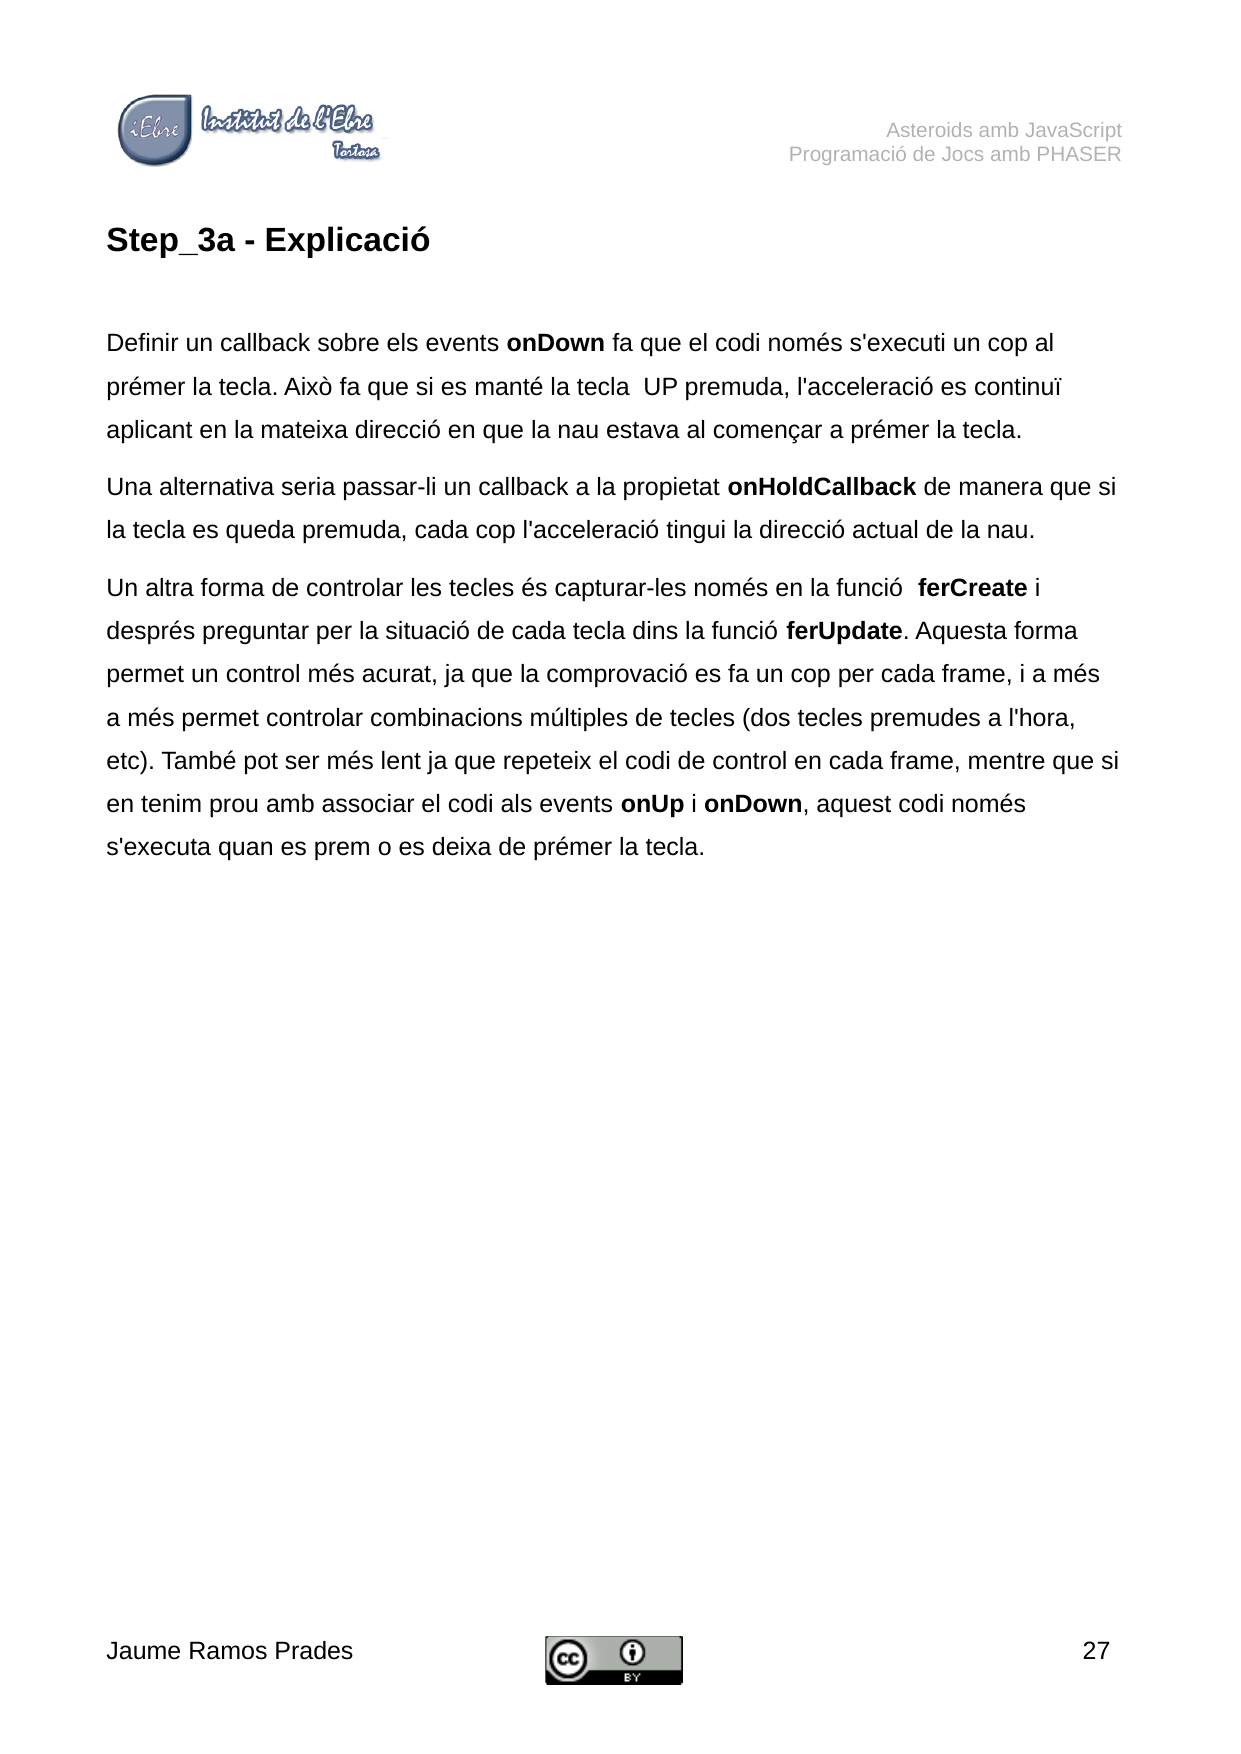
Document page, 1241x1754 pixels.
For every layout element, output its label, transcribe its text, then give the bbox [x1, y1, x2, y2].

picture [106, 79, 397, 181]
text Una alternativa seria passar-li un callback a la propietat onHoldCallback de manera que si la tecla es queda premuda, cada cop l'acceleració tingui la direcció actual de la nau. [106, 472, 1122, 544]
picture [545, 1636, 683, 1685]
text Un altra forma de controlar les tecles és capturar-les només en la funció ferCreate i després preguntar per la situació de cada tecla dins la funció ferUpdate. Aquesta forma permet un control més acurat, ja que la comprovació es fa un cop per cada frame, i a més a més permet controlar combinacions múltiples de tecles (dos tecles premudes a l'hora, etc). També pot ser més lent ja que repeteix el codi de control en cada frame, mentre que si en tenim prou amb associar el codi als events onUp i onDown, aquest codi només s'executa quan es prem o es deixa de prémer la tecla. [106, 573, 1122, 861]
text Definir un callback sobre els events onDown fa que el codi només s'executi un cop al prémer la tecla. Això fa que si es manté la tecla UP premuda, l'acceleració es continuï aplicant en la mateixa direcció en que la nau estava al començar a prémer la tecla. [106, 328, 1122, 443]
subtitle Step_3a - Explicació [106, 219, 1122, 258]
